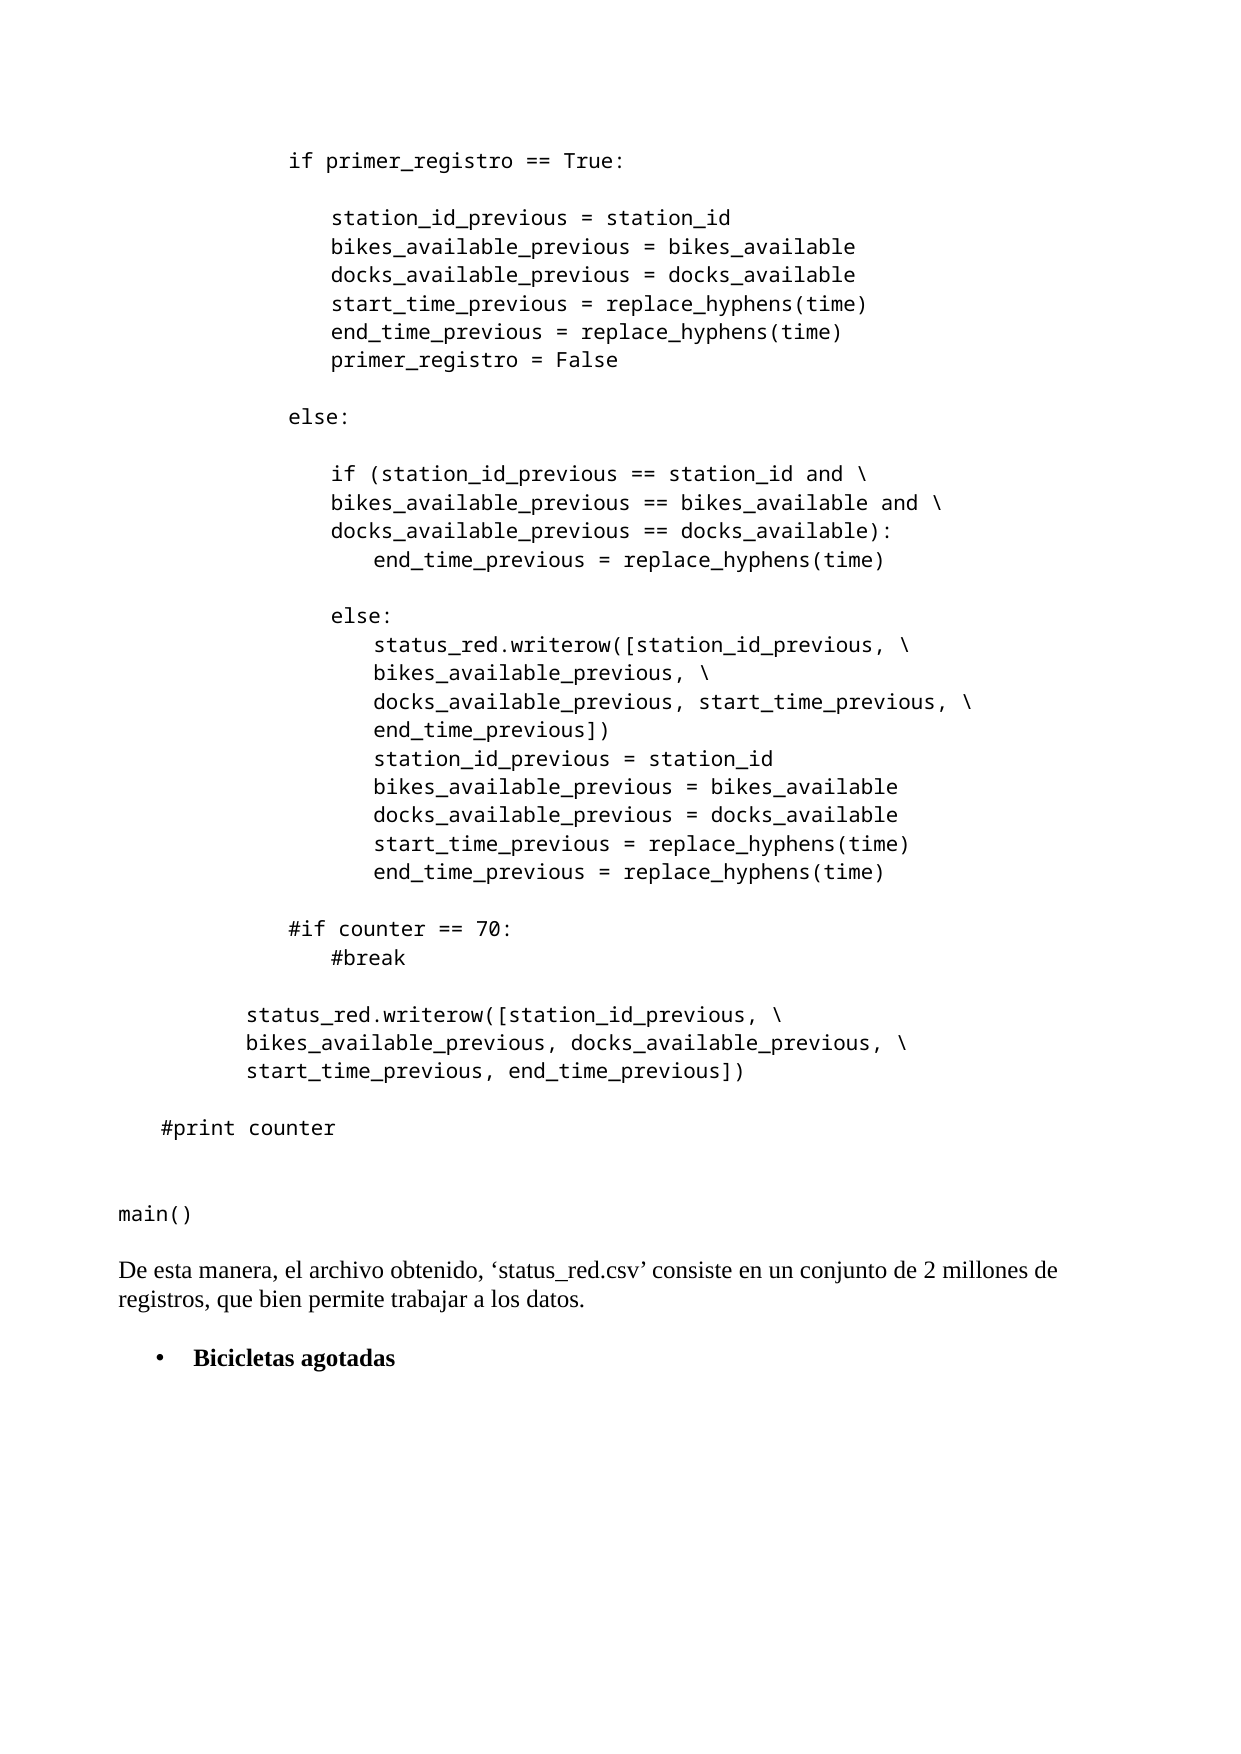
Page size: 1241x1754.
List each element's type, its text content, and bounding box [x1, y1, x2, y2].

text bikes_available_previous = bikes_available [118, 772, 1122, 801]
text end_time_previous]) [118, 715, 1122, 744]
text docks_available_previous == docks_available): [118, 516, 1122, 545]
text else: [118, 602, 1122, 630]
text bikes_available_previous = bikes_available [118, 232, 1122, 260]
text docks_available_previous, start_time_previous, \ [118, 687, 1122, 715]
text end_time_previous = replace_hyphens(time) [118, 545, 1122, 573]
text bikes_available_previous, docks_available_previous, \ [118, 1028, 1122, 1057]
text if (station_id_previous == station_id and \ [118, 459, 1122, 488]
text station_id_previous = station_id [118, 744, 1122, 772]
text end_time_previous = replace_hyphens(time) [118, 317, 1122, 346]
text start_time_previous = replace_hyphens(time) [118, 289, 1122, 317]
text status_red.writerow([station_id_previous, \ [118, 630, 1122, 658]
text docks_available_previous = docks_available [118, 260, 1122, 289]
list Bicicletas agotadas [156, 1343, 1122, 1371]
text else: [118, 402, 1122, 431]
text #break [118, 943, 1122, 971]
text main() [118, 1199, 1122, 1227]
text primer_registro = False [118, 346, 1122, 374]
text start_time_previous, end_time_previous]) [118, 1057, 1122, 1085]
text status_red.writerow([station_id_previous, \ [118, 1000, 1122, 1028]
text end_time_previous = replace_hyphens(time) [118, 857, 1122, 886]
text bikes_available_previous, \ [118, 658, 1122, 687]
text start_time_previous = replace_hyphens(time) [118, 829, 1122, 857]
text bikes_available_previous == bikes_available and \ [118, 488, 1122, 516]
text De esta manera, el archivo obtenido, ‘status_red.csv’ consiste en un conjunto de 2 millones de registros, que bien permite trabajar a los datos. [118, 1256, 1122, 1313]
text #print counter [118, 1113, 1122, 1142]
text #if counter == 70: [118, 914, 1122, 943]
text station_id_previous = station_id [118, 203, 1122, 232]
text if primer_registro == True: [118, 147, 1122, 175]
text docks_available_previous = docks_available [118, 801, 1122, 829]
